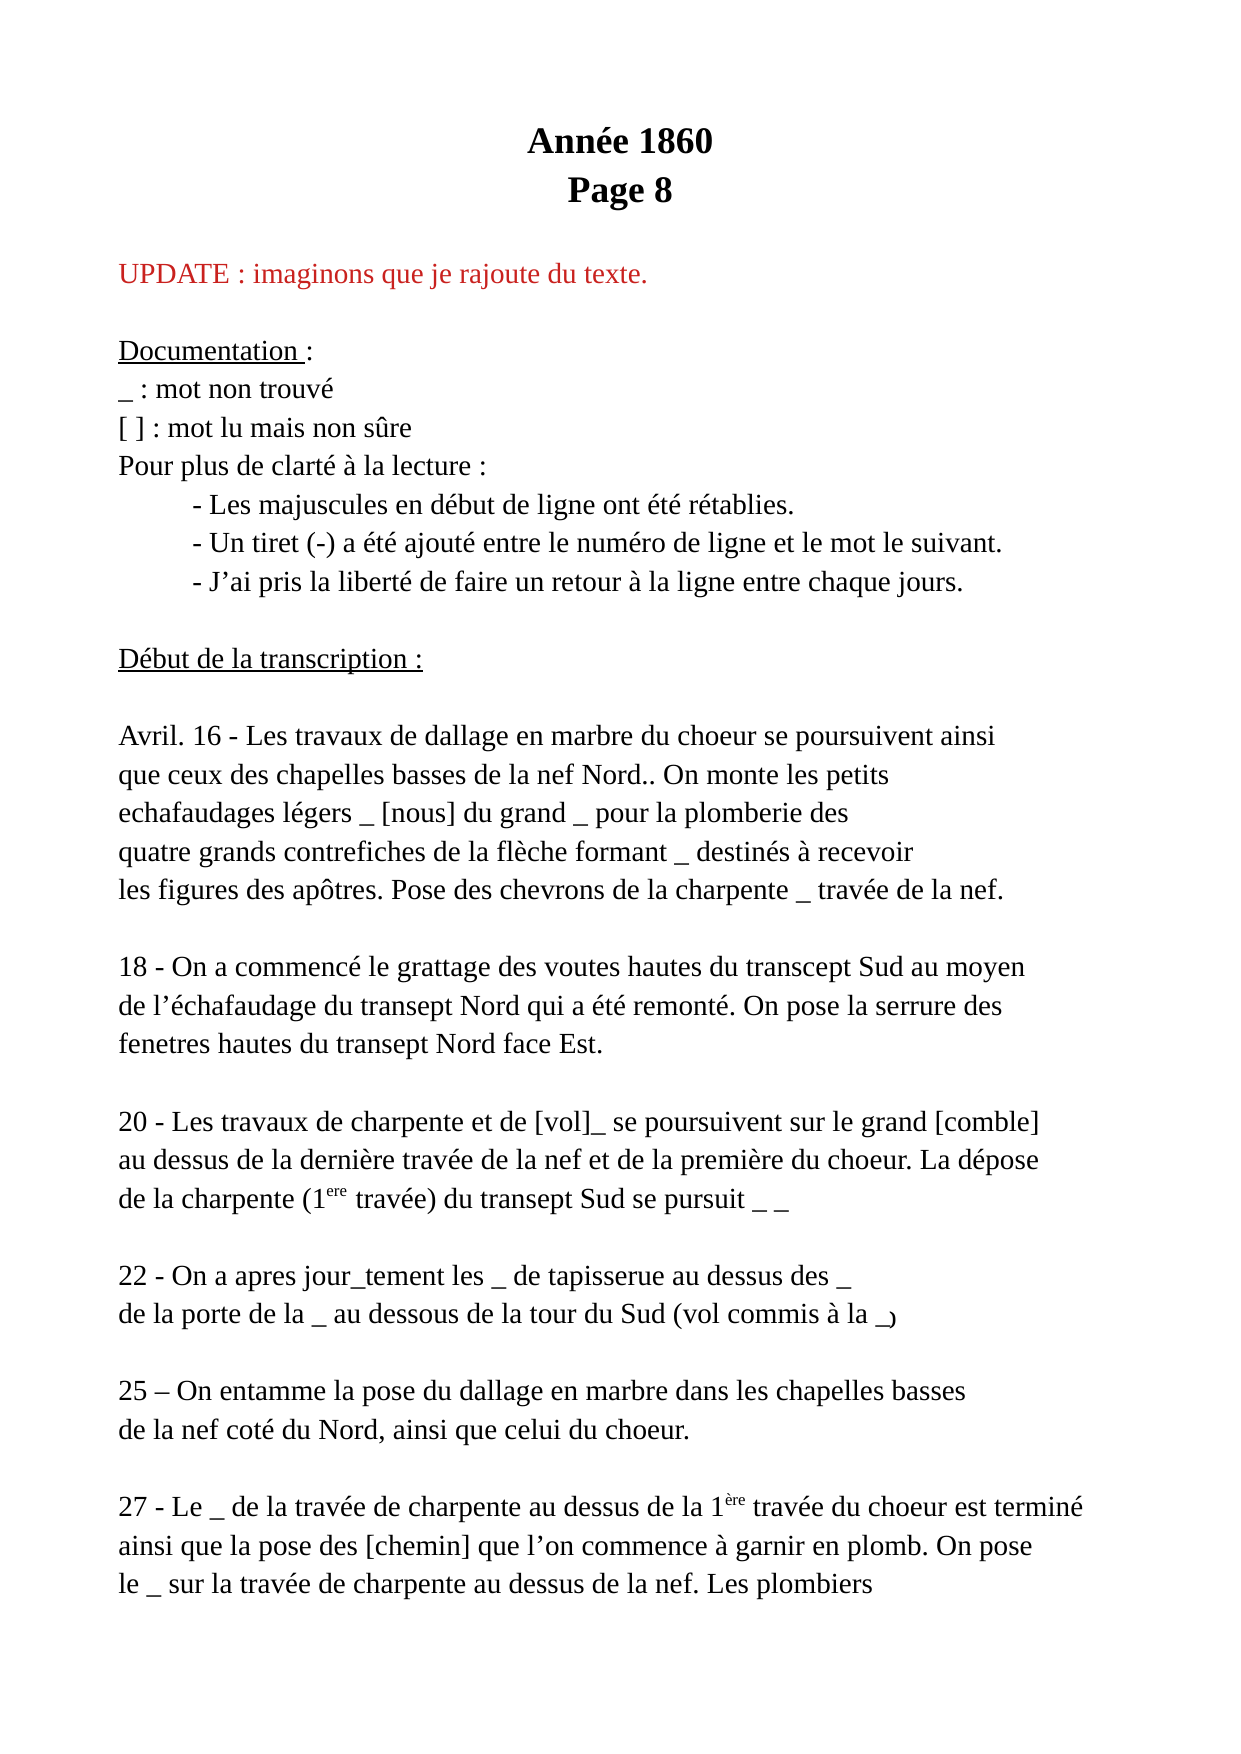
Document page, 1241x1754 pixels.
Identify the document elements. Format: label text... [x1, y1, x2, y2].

text - J’ai pris la liberté de faire un retour à la ligne entre chaque jours. [118, 564, 1122, 598]
text ainsi que la pose des [chemin] que l’on commence à garnir en plomb. On pose [118, 1528, 1122, 1561]
text echafaudages légers _ [nous] du grand _ pour la plomberie des [118, 795, 1122, 829]
text 27 - Le _ de la travée de charpente au dessus de la 1ère travée du choeur est terminé [118, 1489, 1122, 1523]
text _ : mot non trouvé [118, 371, 1122, 405]
text de la nef coté du Nord, ainsi que celui du choeur. [118, 1412, 1122, 1446]
text UPDATE : imaginons que je rajoute du texte. [118, 256, 1122, 289]
text 18 - On a commencé le grattage des voutes hautes du transcept Sud au moyen [118, 949, 1122, 983]
text de l’échafaudage du transept Nord qui a été remonté. On pose la serrure des [118, 988, 1122, 1022]
text Année 1860 [118, 118, 1122, 161]
text de la porte de la _ au dessous de la tour du Sud (vol commis à la _₎ [118, 1296, 1122, 1330]
text au dessus de la dernière travée de la nef et de la première du choeur. La dépose [118, 1142, 1122, 1176]
text 22 - On a apres jour_tement les _ de tapisserue au dessus des _ [118, 1258, 1122, 1291]
text le _ sur la travée de charpente au dessus de la nef. Les plombiers [118, 1566, 1122, 1600]
text - Les majuscules en début de ligne ont été rétablies. [118, 487, 1122, 521]
text [ ] : mot lu mais non sûre [118, 410, 1122, 443]
text que ceux des chapelles basses de la nef Nord.. On monte les petits [118, 757, 1122, 790]
text fenetres hautes du transept Nord face Est. [118, 1027, 1122, 1060]
text Page 8 [118, 168, 1122, 211]
text les figures des apôtres. Pose des chevrons de la charpente _ travée de la nef. [118, 872, 1122, 906]
text de la charpente (1ere travée) du transept Sud se pursuit _ _ [118, 1181, 1122, 1214]
text 25 – On entamme la pose du dallage en marbre dans les chapelles basses [118, 1373, 1122, 1407]
text - Un tiret (-) a été ajouté entre le numéro de ligne et le mot le suivant. [118, 526, 1122, 559]
text Début de la transcription : [118, 641, 1122, 675]
text Avril. 16 - Les travaux de dallage en marbre du choeur se poursuivent ainsi [118, 718, 1122, 752]
text quatre grands contrefiches de la flèche formant _ destinés à recevoir [118, 834, 1122, 867]
text Documentation : [118, 333, 1122, 366]
text 20 - Les travaux de charpente et de [vol]_ se poursuivent sur le grand [comble] [118, 1104, 1122, 1137]
text Pour plus de clarté à la lecture : [118, 448, 1122, 482]
